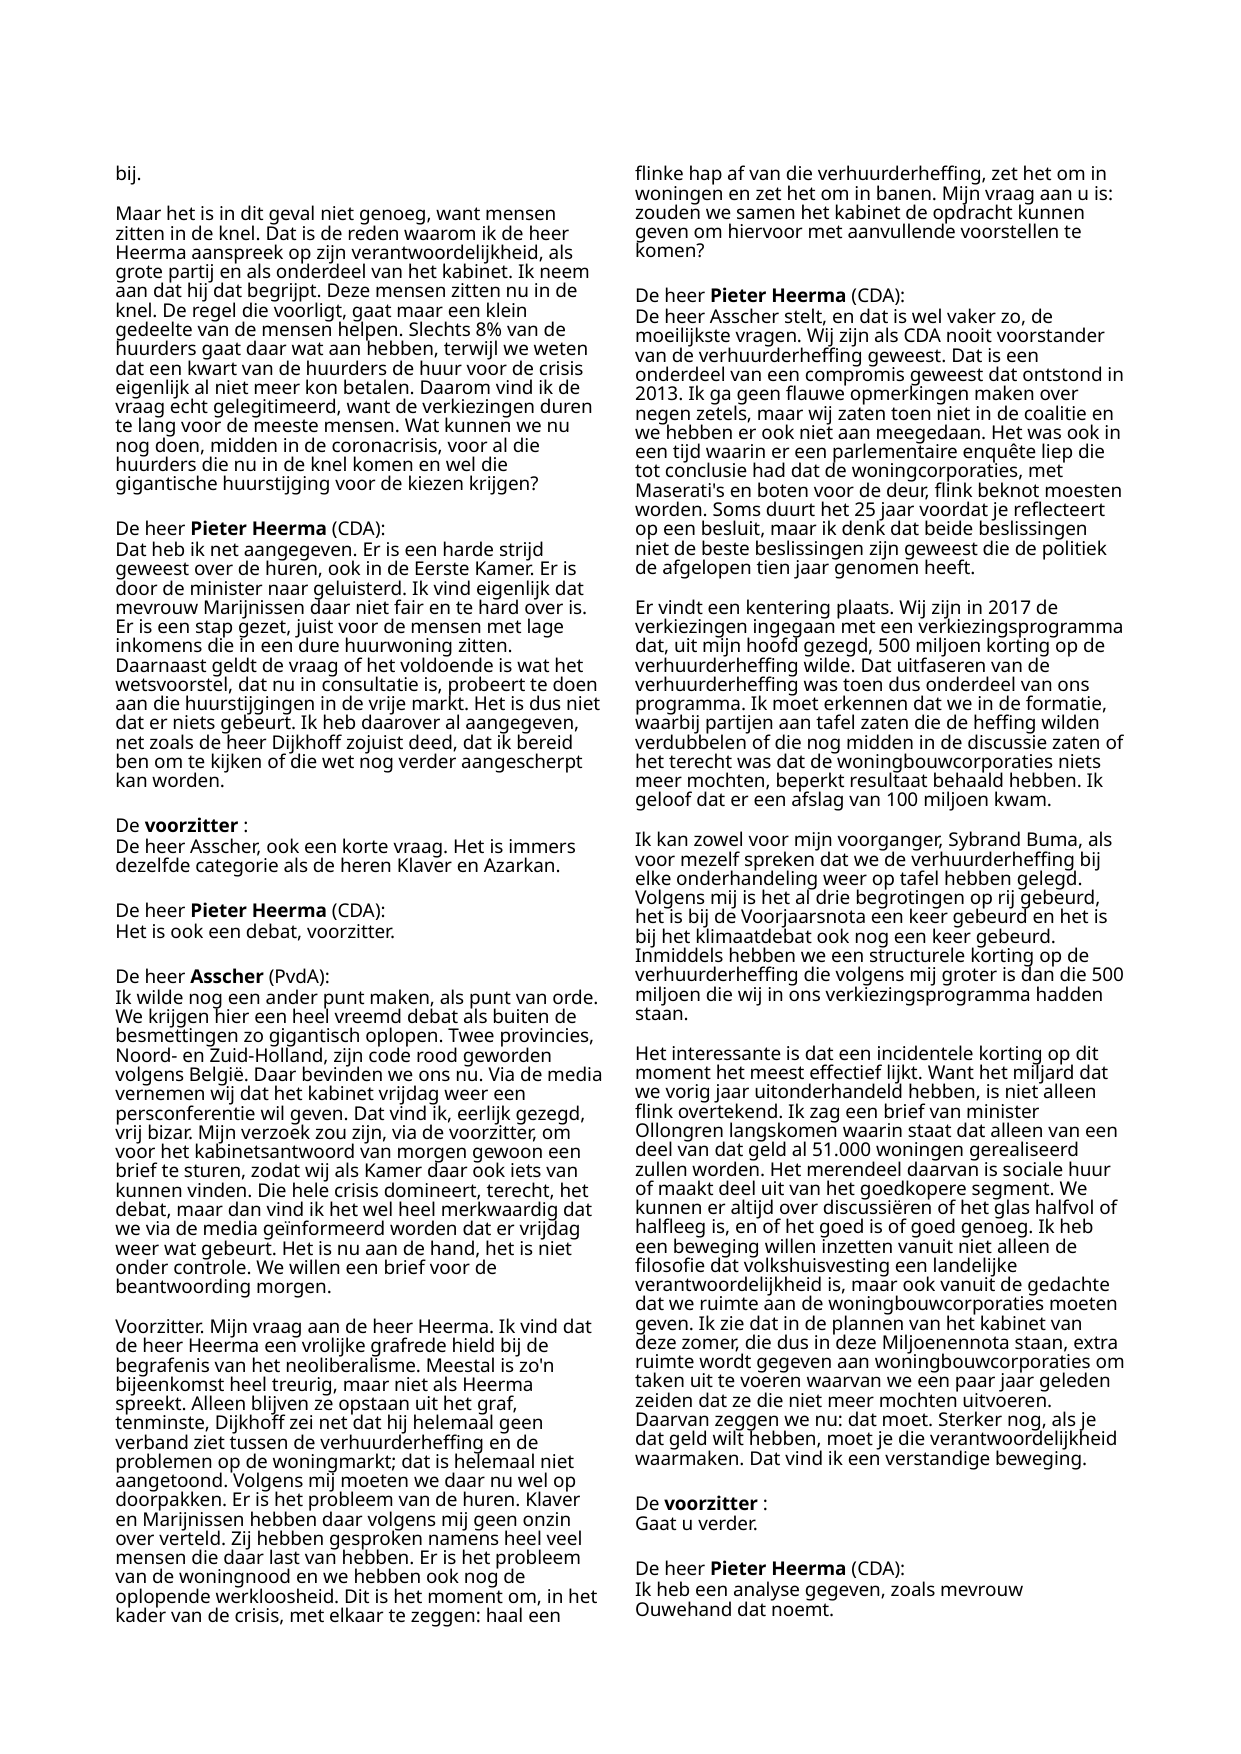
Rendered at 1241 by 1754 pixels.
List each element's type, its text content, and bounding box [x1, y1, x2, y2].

text De heer Asscher, ook een korte vraag. Het is immers dezelfde categorie als de heren Klaver en Azarkan. [115, 838, 605, 877]
text De heer Pieter Heerma (CDA): [635, 1556, 1125, 1581]
text De heer Asscher (PvdA): [115, 963, 605, 989]
text Dat heb ik net aangegeven. Er is een harde strijd geweest over de huren, ook in de Eerste Kamer. Er is door de minister naar geluisterd. Ik vind eigenlijk dat mevrouw Marijnissen daar niet fair en te hard over is. Er is een stap gezet, juist voor de mensen met lage inkomens die in een dure huurwoning zitten. Daarnaast geldt de vraag of het voldoende is wat het wetsvoorstel, dat nu in consultatie is, probeert te doen aan die huurstijgingen in de vrije markt. Het is dus niet dat er niets gebeurt. Ik heb daarover al aangegeven, net zoals de heer Dijkhoff zojuist deed, dat ik bereid ben om te kijken of die wet nog verder aangescherpt kan worden. [115, 541, 605, 791]
text Het is ook een debat, voorzitter. [115, 923, 605, 942]
text De heer Pieter Heerma (CDA): [115, 515, 605, 541]
text Er vindt een kentering plaats. Wij zijn in 2017 de verkiezingen ingegaan met een verkiezingsprogramma dat, uit mijn hoofd gezegd, 500 miljoen korting op de verhuurderheffing wilde. Dat uitfaseren van de verhuurderheffing was toen dus onderdeel van ons programma. Ik moet erkennen dat we in de formatie, waarbij partijen aan tafel zaten die de heffing wilden verdubbelen of die nog midden in de discussie zaten of het terecht was dat de woningbouwcorporaties niets meer mochten, beperkt resultaat behaald hebben. Ik geloof dat er een afslag van 100 miljoen kwam. [635, 599, 1125, 811]
text Ik heb een analyse gegeven, zoals mevrouw Ouwehand dat noemt. [635, 1581, 1125, 1620]
text De heer Pieter Heerma (CDA): [635, 282, 1125, 308]
text Gaat u verder. [635, 1515, 1125, 1535]
text De heer Asscher stelt, en dat is wel vaker zo, de moeilijkste vragen. Wij zijn als CDA nooit voorstander van de verhuurderheffing geweest. Dat is een onderdeel van een compromis geweest dat ontstond in 2013. Ik ga geen flauwe opmerkingen maken over negen zetels, maar wij zaten toen niet in de coalitie en we hebben er ook niet aan meegedaan. Het was ook in een tijd waarin er een parlementaire enquête liep die tot conclusie had dat de woningcorporaties, met Maserati's en boten voor de deur, flink beknot moesten worden. Soms duurt het 25 jaar voordat je reflecteert op een besluit, maar ik denk dat beide beslissingen niet de beste beslissingen zijn geweest die de politiek de afgelopen tien jaar genomen heeft. [635, 308, 1125, 578]
text Het interessante is dat een incidentele korting op dit moment het meest effectief lijkt. Want het miljard dat we vorig jaar uitonderhandeld hebben, is niet alleen flink overtekend. Ik zag een brief van minister Ollongren langskomen waarin staat dat alleen van een deel van dat geld al 51.000 woningen gerealiseerd zullen worden. Het merendeel daarvan is sociale huur of maakt deel uit van het goedkopere segment. We kunnen er altijd over discussiëren of het glas halfvol of halfleeg is, en of het goed is of goed genoeg. Ik heb een beweging willen inzetten vanuit niet alleen de filosofie dat volkshuisvesting een landelijke verantwoordelijkheid is, maar ook vanuit de gedachte dat we ruimte aan de woningbouwcorporaties moeten geven. Ik zie dat in de plannen van het kabinet van deze zomer, die dus in deze Miljoenennota staan, extra ruimte wordt gegeven aan woningbouwcorporaties om taken uit te voeren waarvan we een paar jaar geleden zeiden dat ze die niet meer mochten uitvoeren. Daarvan zeggen we nu: dat moet. Sterker nog, als je dat geld wilt hebben, moet je die verantwoordelijkheid waarmaken. Dat vind ik een verstandige beweging. [635, 1045, 1125, 1469]
text De voorzitter : [115, 812, 605, 838]
text Voorzitter. Mijn vraag aan de heer Heerma. Ik vind dat de heer Heerma een vrolijke grafrede hield bij de begrafenis van het neoliberalisme. Meestal is zo'n bijeenkomst heel treurig, maar niet als Heerma spreekt. Alleen blijven ze opstaan uit het graf, tenminste, Dijkhoff zei net dat hij helemaal geen verband ziet tussen de verhuurderheffing en de problemen op de woningmarkt; dat is helemaal niet aangetoond. Volgens mij moeten we daar nu wel op doorpakken. Er is het probleem van de huren. Klaver en Marijnissen hebben daar volgens mij geen onzin over verteld. Zij hebben gesproken namens heel veel mensen die daar last van hebben. Er is het probleem van de woningnood en we hebben ook nog de oplopende werkloosheid. Dit is het moment om, in het kader van de crisis, met elkaar te zeggen: haal een [115, 1318, 605, 1626]
text De heer Pieter Heerma (CDA): [115, 897, 605, 923]
text Maar het is in dit geval niet genoeg, want mensen zitten in de knel. Dat is de reden waarom ik de heer Heerma aanspreek op zijn verantwoordelijkheid, als grote partij en als onderdeel van het kabinet. Ik neem aan dat hij dat begrijpt. Deze mensen zitten nu in de knel. De regel die voorligt, gaat maar een klein gedeelte van de mensen helpen. Slechts 8% van de huurders gaat daar wat aan hebben, terwijl we weten dat een kwart van de huurders de huur voor de crisis eigenlijk al niet meer kon betalen. Daarom vind ik de vraag echt gelegitimeerd, want de verkiezingen duren te lang voor de meeste mensen. Wat kunnen we nu nog doen, midden in de coronacrisis, voor al die huurders die nu in de knel komen en wel die gigantische huurstijging voor de kiezen krijgen? [115, 205, 605, 494]
text bij. [115, 165, 605, 184]
text Ik kan zowel voor mijn voorganger, Sybrand Buma, als voor mezelf spreken dat we de verhuurderheffing bij elke onderhandeling weer op tafel hebben gelegd. Volgens mij is het al drie begrotingen op rij gebeurd, het is bij de Voorjaarsnota een keer gebeurd en het is bij het klimaatdebat ook nog een keer gebeurd. Inmiddels hebben we een structurele korting op de verhuurderheffing die volgens mij groter is dan die 500 miljoen die wij in ons verkiezingsprogramma hadden staan. [635, 831, 1125, 1024]
text De voorzitter : [635, 1490, 1125, 1515]
text Ik wilde nog een ander punt maken, als punt van orde. We krijgen hier een heel vreemd debat als buiten de besmettingen zo gigantisch oplopen. Twee provincies, Noord- en Zuid-Holland, zijn code rood geworden volgens België. Daar bevinden we ons nu. Via de media vernemen wij dat het kabinet vrijdag weer een persconferentie wil geven. Dat vind ik, eerlijk gezegd, vrij bizar. Mijn verzoek zou zijn, via de voorzitter, om voor het kabinetsantwoord van morgen gewoon een brief te sturen, zodat wij als Kamer daar ook iets van kunnen vinden. Die hele crisis domineert, terecht, het debat, maar dan vind ik het wel heel merkwaardig dat we via de media geïnformeerd worden dat er vrijdag weer wat gebeurt. Het is nu aan de hand, het is niet onder controle. We willen een brief voor de beantwoording morgen. [115, 989, 605, 1297]
text flinke hap af van die verhuurderheffing, zet het om in woningen en zet het om in banen. Mijn vraag aan u is: zouden we samen het kabinet de opdracht kunnen geven om hiervoor met aanvullende voorstellen te komen? [635, 165, 1125, 262]
